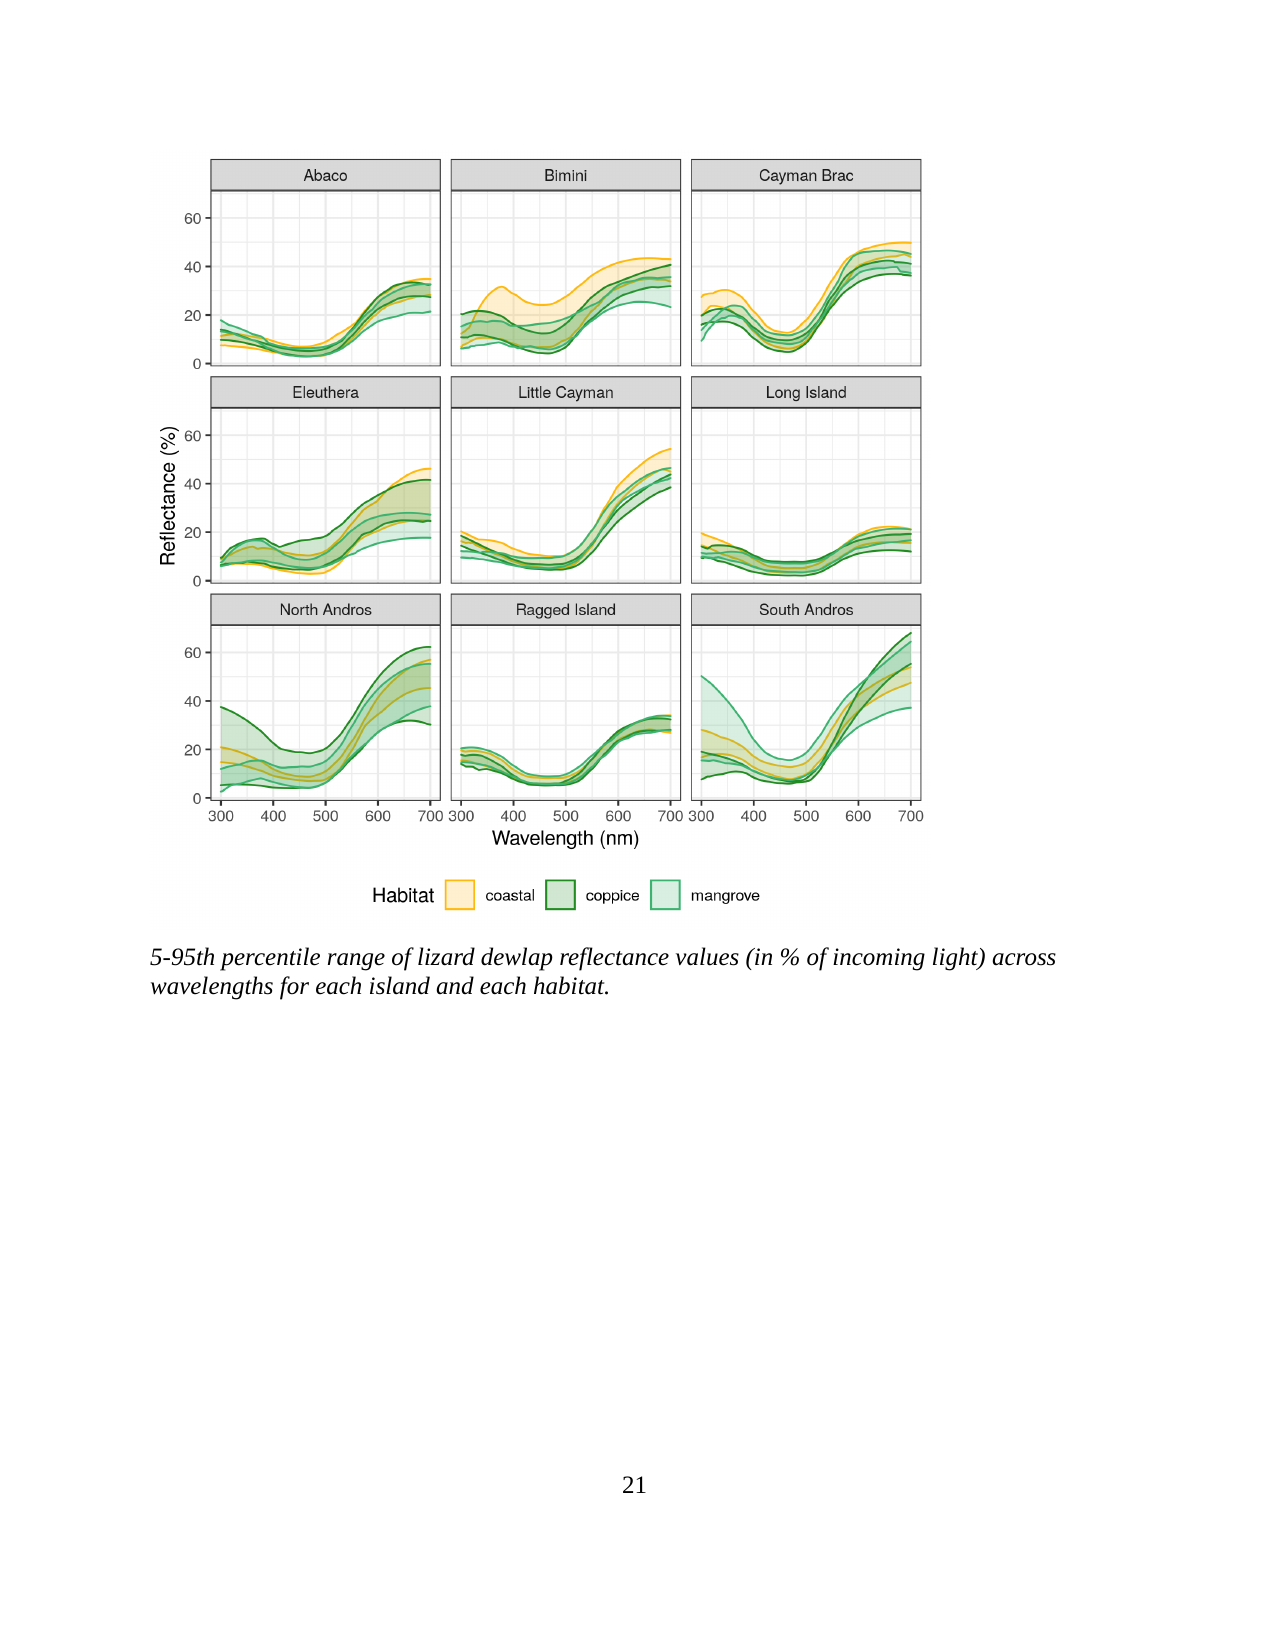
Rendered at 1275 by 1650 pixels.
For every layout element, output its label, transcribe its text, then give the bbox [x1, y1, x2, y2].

text 5-95th percentile range of lizard dewlap reflectance values (in % of incoming light) across wavelengths for each island and each habitat. [150, 942, 1125, 1000]
picture [150, 150, 930, 930]
